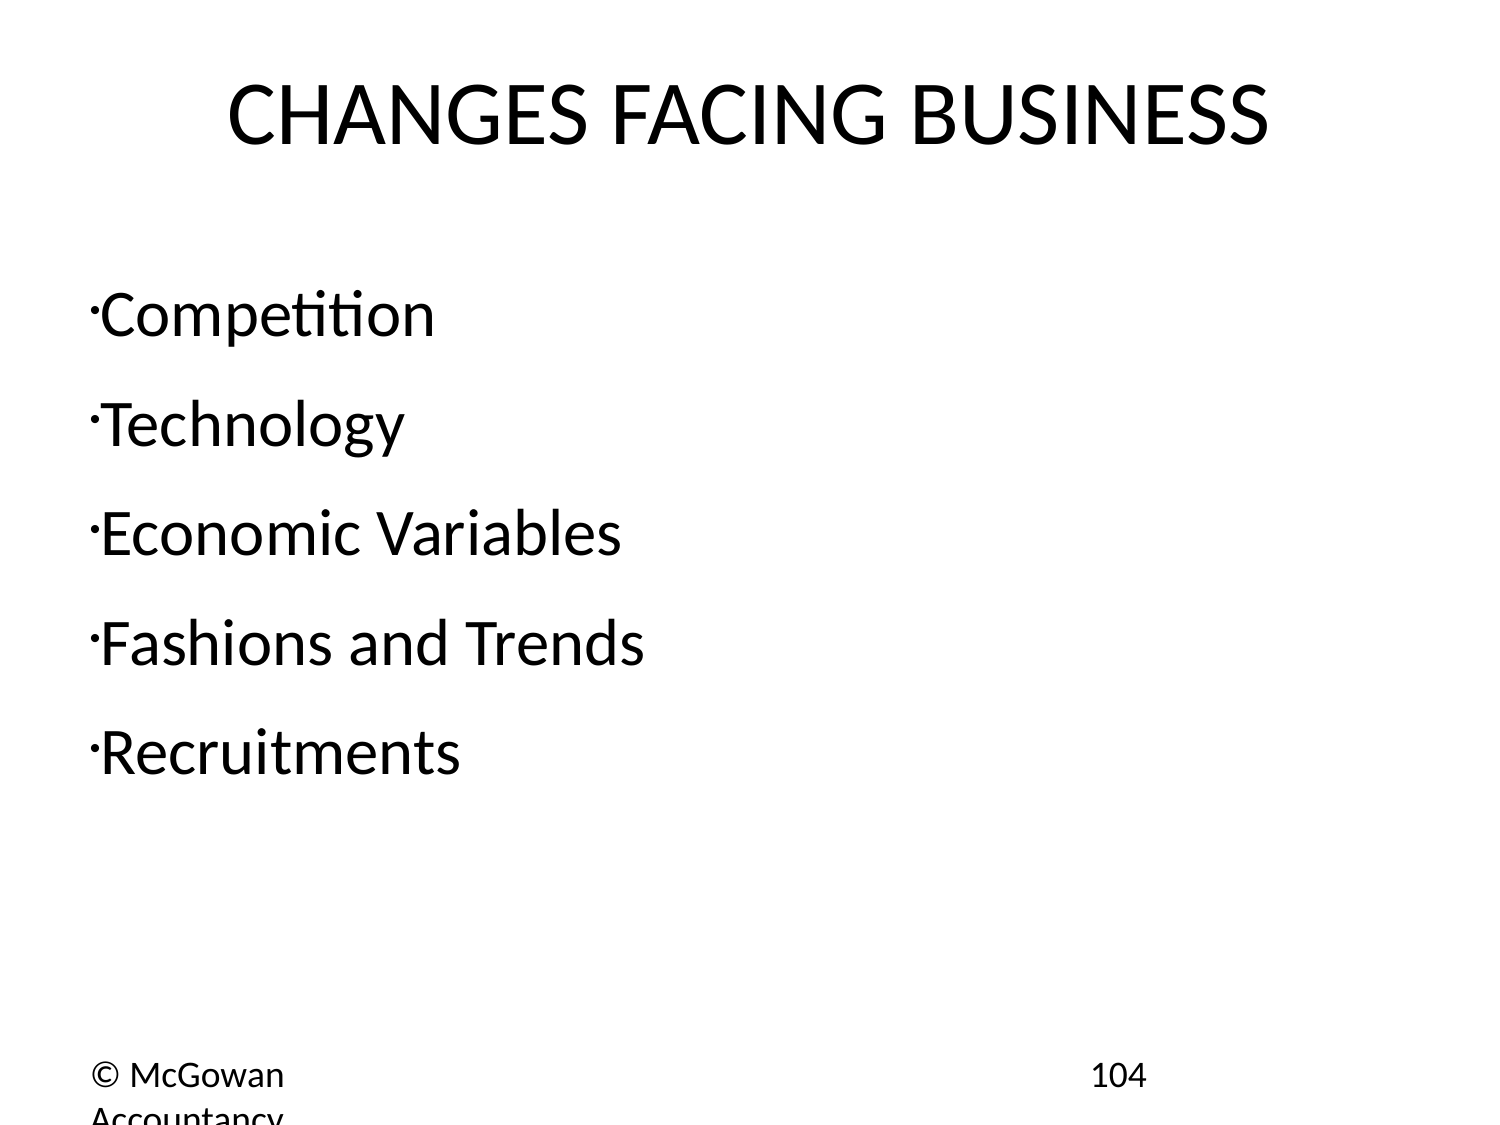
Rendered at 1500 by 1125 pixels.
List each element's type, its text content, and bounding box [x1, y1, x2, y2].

title CHANGES FACING BUSINESS [75, 45, 1425, 233]
text_box © McGowan Accountancy Services [75, 1042, 425, 1103]
text_box [1074, 1042, 1425, 1103]
list Competition Technology Economic Variables Fashions and Trends Recruitments [75, 262, 1425, 1005]
